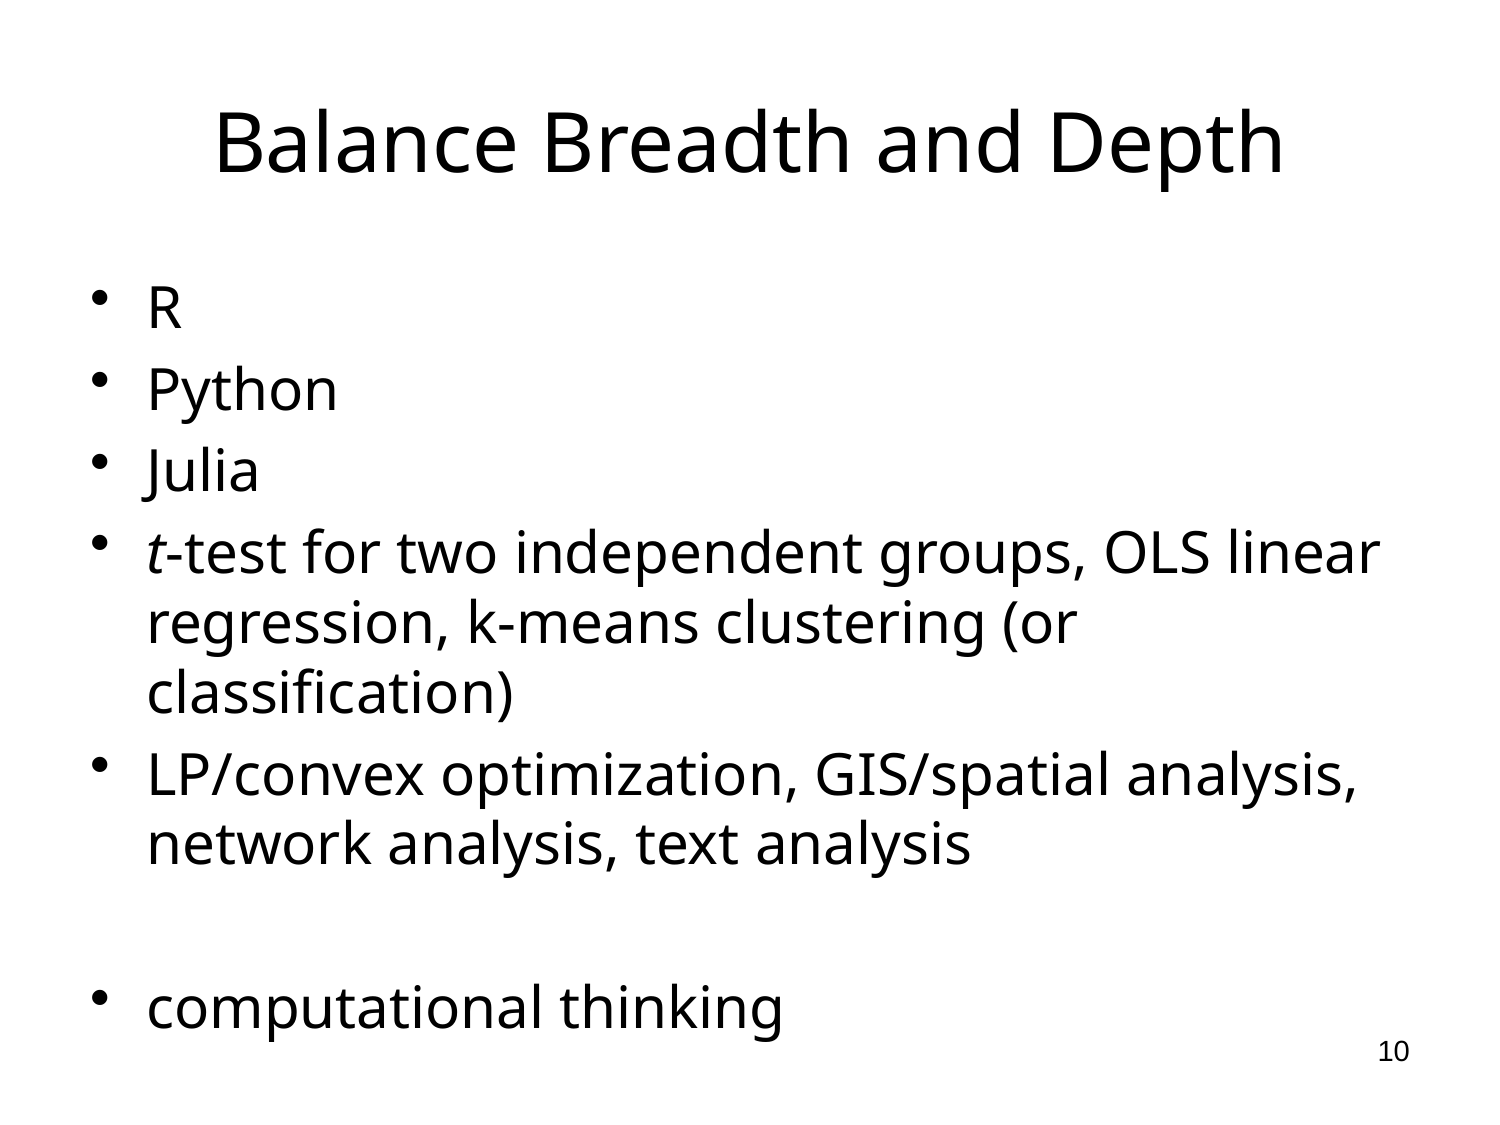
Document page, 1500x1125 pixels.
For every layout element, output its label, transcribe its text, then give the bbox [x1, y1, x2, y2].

list R Python Julia t-test for two independent groups, OLS linear regression, k-means clustering (or classification) LP/convex optimization, GIS/spatial analysis, network analysis, text analysis computational thinking [75, 262, 1425, 1005]
slide_number [1074, 1024, 1425, 1103]
title Balance Breadth and Depth [75, 45, 1425, 233]
